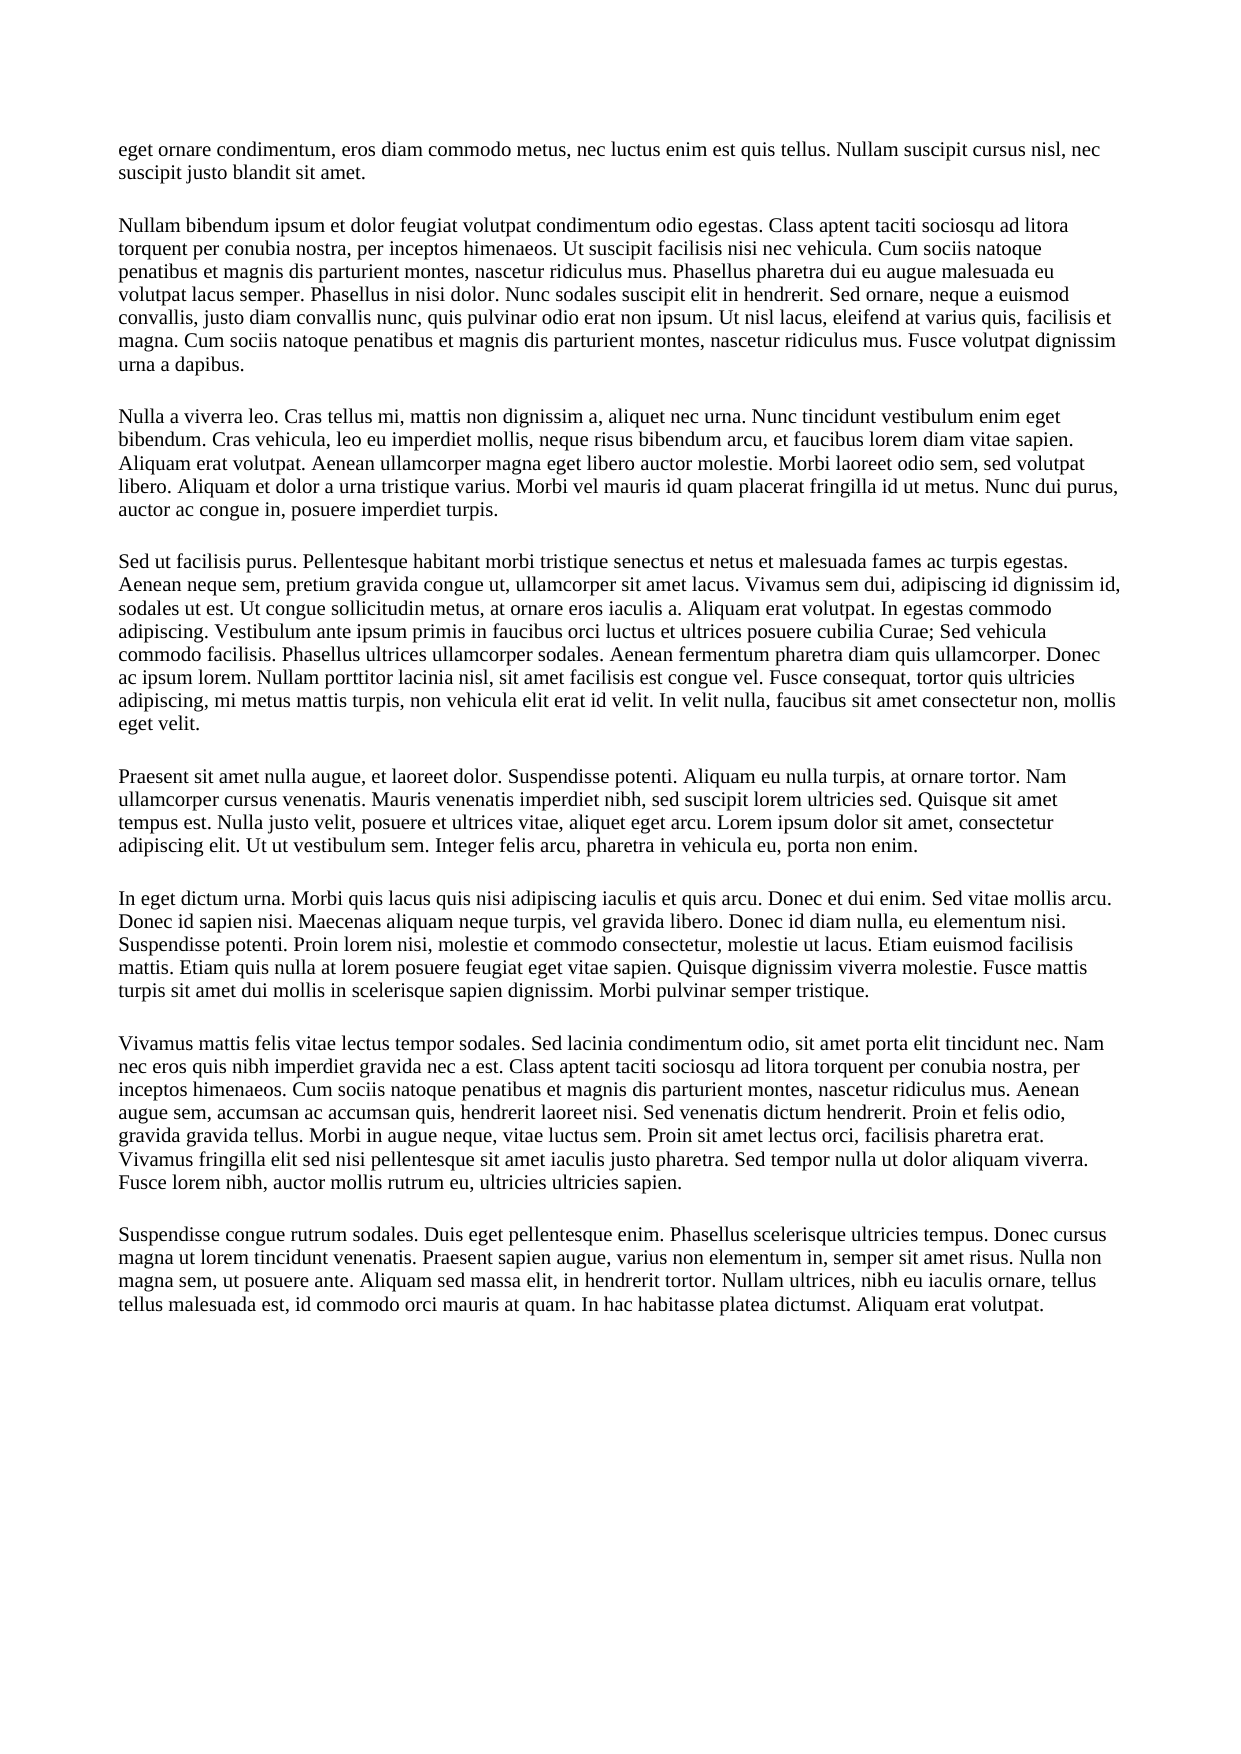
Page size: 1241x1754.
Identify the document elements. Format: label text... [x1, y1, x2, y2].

text Nullam bibendum ipsum et dolor feugiat volutpat condimentum odio egestas. Class aptent taciti sociosqu ad litora torquent per conubia nostra, per inceptos himenaeos. Ut suscipit facilisis nisi nec vehicula. Cum sociis natoque penatibus et magnis dis parturient montes, nascetur ridiculus mus. Phasellus pharetra dui eu augue malesuada eu volutpat lacus semper. Phasellus in nisi dolor. Nunc sodales suscipit elit in hendrerit. Sed ornare, neque a euismod convallis, justo diam convallis nunc, quis pulvinar odio erat non ipsum. Ut nisl lacus, eleifend at varius quis, facilisis et magna. Cum sociis natoque penatibus et magnis dis parturient montes, nascetur ridiculus mus. Fusce volutpat dignissim urna a dapibus. [118, 214, 1122, 376]
text In eget dictum urna. Morbi quis lacus quis nisi adipiscing iaculis et quis arcu. Donec et dui enim. Sed vitae mollis arcu. Donec id sapien nisi. Maecenas aliquam neque turpis, vel gravida libero. Donec id diam nulla, eu elementum nisi. Suspendisse potenti. Proin lorem nisi, molestie et commodo consectetur, molestie ut lacus. Etiam euismod facilisis mattis. Etiam quis nulla at lorem posuere feugiat eget vitae sapien. Quisque dignissim viverra molestie. Fusce mattis turpis sit amet dui mollis in scelerisque sapien dignissim. Morbi pulvinar semper tristique. [118, 887, 1122, 1002]
text Vivamus mattis felis vitae lectus tempor sodales. Sed lacinia condimentum odio, sit amet porta elit tincidunt nec. Nam nec eros quis nibh imperdiet gravida nec a est. Class aptent taciti sociosqu ad litora torquent per conubia nostra, per inceptos himenaeos. Cum sociis natoque penatibus et magnis dis parturient montes, nascetur ridiculus mus. Aenean augue sem, accumsan ac accumsan quis, hendrerit laoreet nisi. Sed venenatis dictum hendrerit. Proin et felis odio, gravida gravida tellus. Morbi in augue neque, vitae luctus sem. Proin sit amet lectus orci, facilisis pharetra erat. Vivamus fringilla elit sed nisi pellentesque sit amet iaculis justo pharetra. Sed tempor nulla ut dolor aliquam viverra. Fusce lorem nibh, auctor mollis rutrum eu, ultricies ultricies sapien. [118, 1032, 1122, 1194]
text eget ornare condimentum, eros diam commodo metus, nec luctus enim est quis tellus. Nullam suscipit cursus nisl, nec suscipit justo blandit sit amet. [118, 138, 1122, 184]
text Nulla a viverra leo. Cras tellus mi, mattis non dignissim a, aliquet nec urna. Nunc tincidunt vestibulum enim eget bibendum. Cras vehicula, leo eu imperdiet mollis, neque risus bibendum arcu, et faucibus lorem diam vitae sapien. Aliquam erat volutpat. Aenean ullamcorper magna eget libero auctor molestie. Morbi laoreet odio sem, sed volutpat libero. Aliquam et dolor a urna tristique varius. Morbi vel mauris id quam placerat fringilla id ut metus. Nunc dui purus, auctor ac congue in, posuere imperdiet turpis. [118, 405, 1122, 521]
text Praesent sit amet nulla augue, et laoreet dolor. Suspendisse potenti. Aliquam eu nulla turpis, at ornare tortor. Nam ullamcorper cursus venenatis. Mauris venenatis imperdiet nibh, sed suscipit lorem ultricies sed. Quisque sit amet tempus est. Nulla justo velit, posuere et ultrices vitae, aliquet eget arcu. Lorem ipsum dolor sit amet, consectetur adipiscing elit. Ut ut vestibulum sem. Integer felis arcu, pharetra in vehicula eu, porta non enim. [118, 765, 1122, 857]
text Suspendisse congue rutrum sodales. Duis eget pellentesque enim. Phasellus scelerisque ultricies tempus. Donec cursus magna ut lorem tincidunt venenatis. Praesent sapien augue, varius non elementum in, semper sit amet risus. Nulla non magna sem, ut posuere ante. Aliquam sed massa elit, in hendrerit tortor. Nullam ultrices, nibh eu iaculis ornare, tellus tellus malesuada est, id commodo orci mauris at quam. In hac habitasse platea dictumst. Aliquam erat volutpat. [118, 1223, 1122, 1316]
text Sed ut facilisis purus. Pellentesque habitant morbi tristique senectus et netus et malesuada fames ac turpis egestas. Aenean neque sem, pretium gravida congue ut, ullamcorper sit amet lacus. Vivamus sem dui, adipiscing id dignissim id, sodales ut est. Ut congue sollicitudin metus, at ornare eros iaculis a. Aliquam erat volutpat. In egestas commodo adipiscing. Vestibulum ante ipsum primis in faucibus orci luctus et ultrices posuere cubilia Curae; Sed vehicula commodo facilisis. Phasellus ultrices ullamcorper sodales. Aenean fermentum pharetra diam quis ullamcorper. Donec ac ipsum lorem. Nullam porttitor lacinia nisl, sit amet facilisis est congue vel. Fusce consequat, tortor quis ultricies adipiscing, mi metus mattis turpis, non vehicula elit erat id velit. In velit nulla, faucibus sit amet consectetur non, mollis eget velit. [118, 550, 1122, 735]
